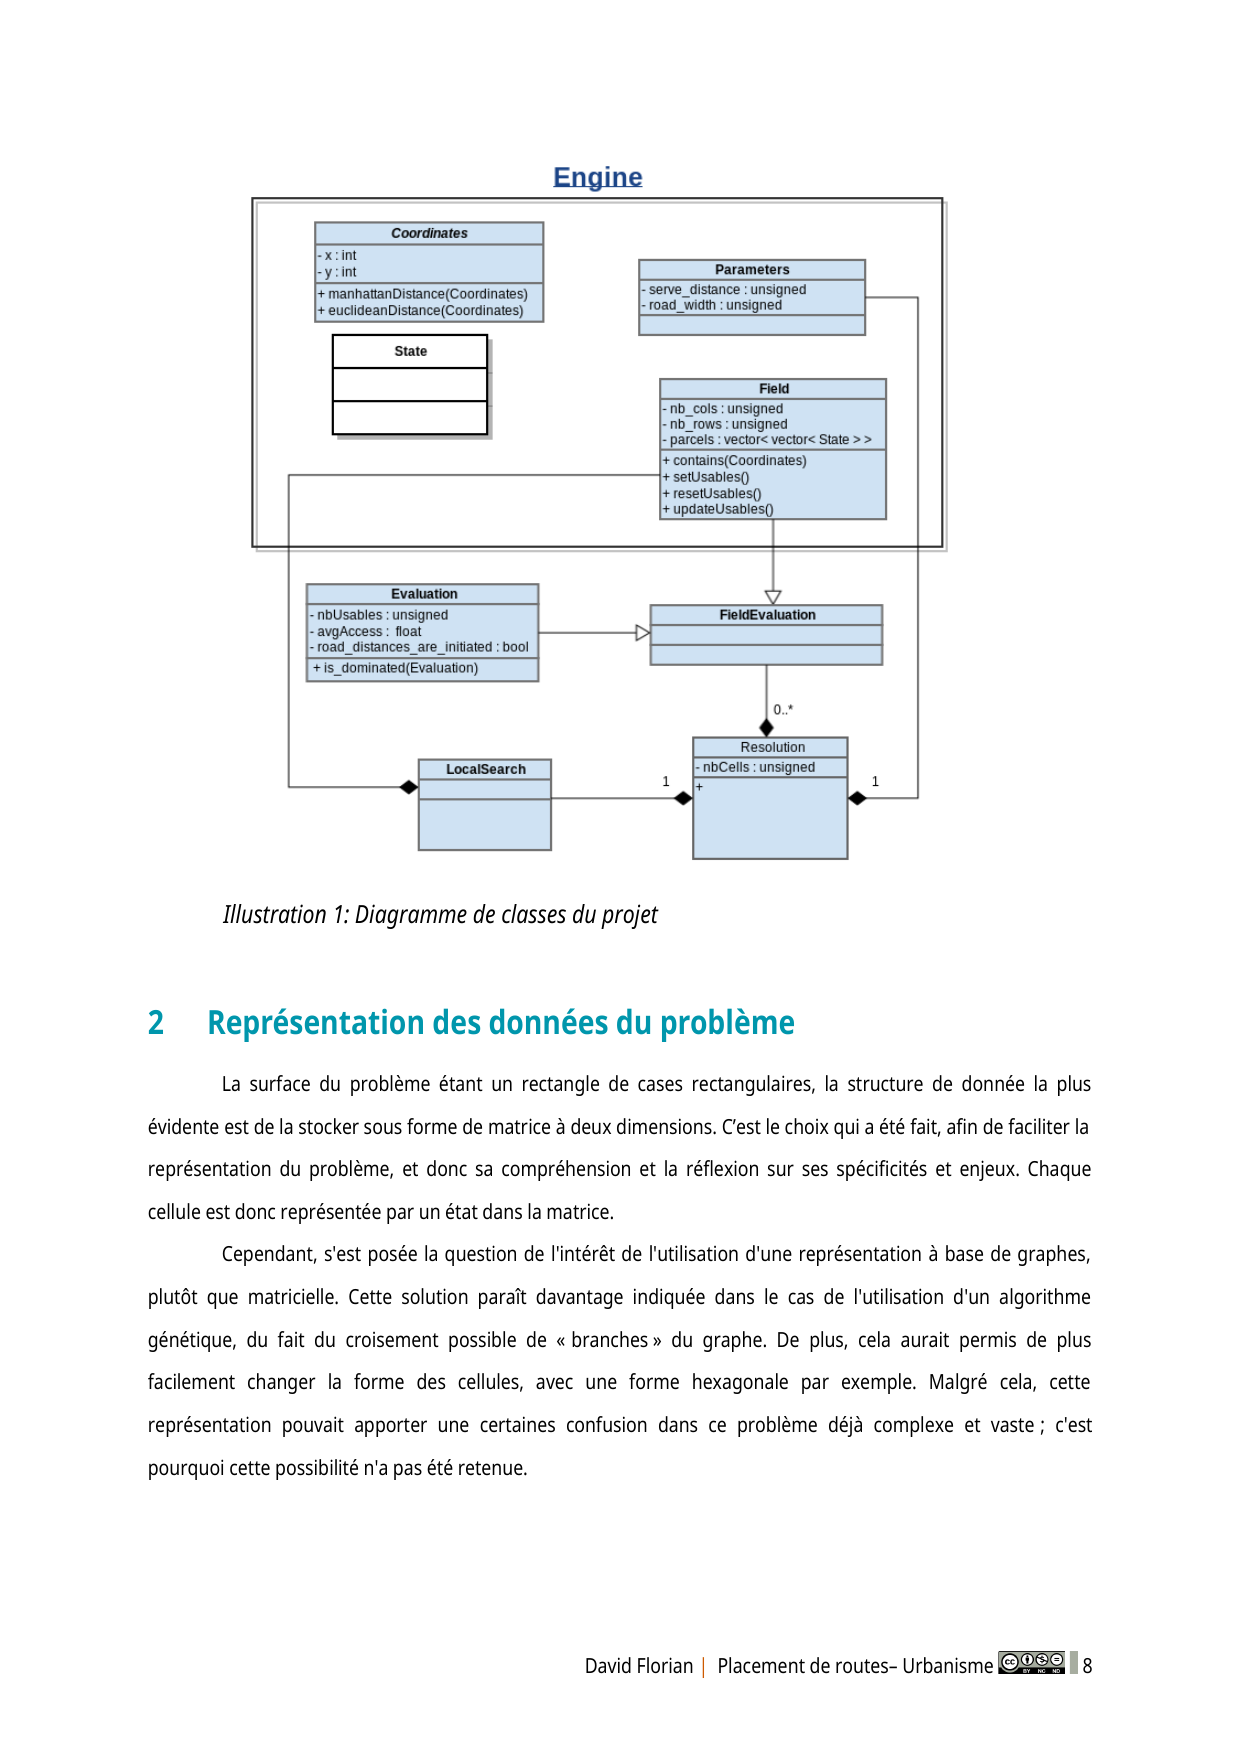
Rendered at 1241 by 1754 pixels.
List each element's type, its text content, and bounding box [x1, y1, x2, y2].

subtitle Représentation des données du problème [148, 999, 1092, 1044]
picture [1069, 1651, 1078, 1674]
picture [998, 1651, 1065, 1674]
text Cependant, s'est posée la question de l'intérêt de l'utilisation d'une représentation à base de graphes, plutôt que matricielle. Cette solution paraît davantage indiquée dans le cas de l'utilisation d'un algorithme génétique, du fait du croisement possible de « branches » du graphe. De plus, cela aurait permis de plus facilement changer la forme des cellules, avec une forme hexagonale par exemple. Malgré cela, cette représentation pouvait apporter une certaines confusion dans ce problème déjà complexe et vaste ; c'est pourquoi cette possibilité n'a pas été retenue. [148, 1239, 1092, 1481]
text Illustration 1: Diagramme de classes du projet [223, 881, 974, 931]
picture [226, 154, 971, 881]
text La surface du problème étant un rectangle de cases rectangulaires, la structure de donnée la plus évidente est de la stocker sous forme de matrice à deux dimensions. C’est le choix qui a été fait, afin de faciliter la représentation du problème, et donc sa compréhension et la réflexion sur ses spécificités et enjeux. Chaque cellule est donc représentée par un état dans la matrice. [148, 1069, 1092, 1225]
